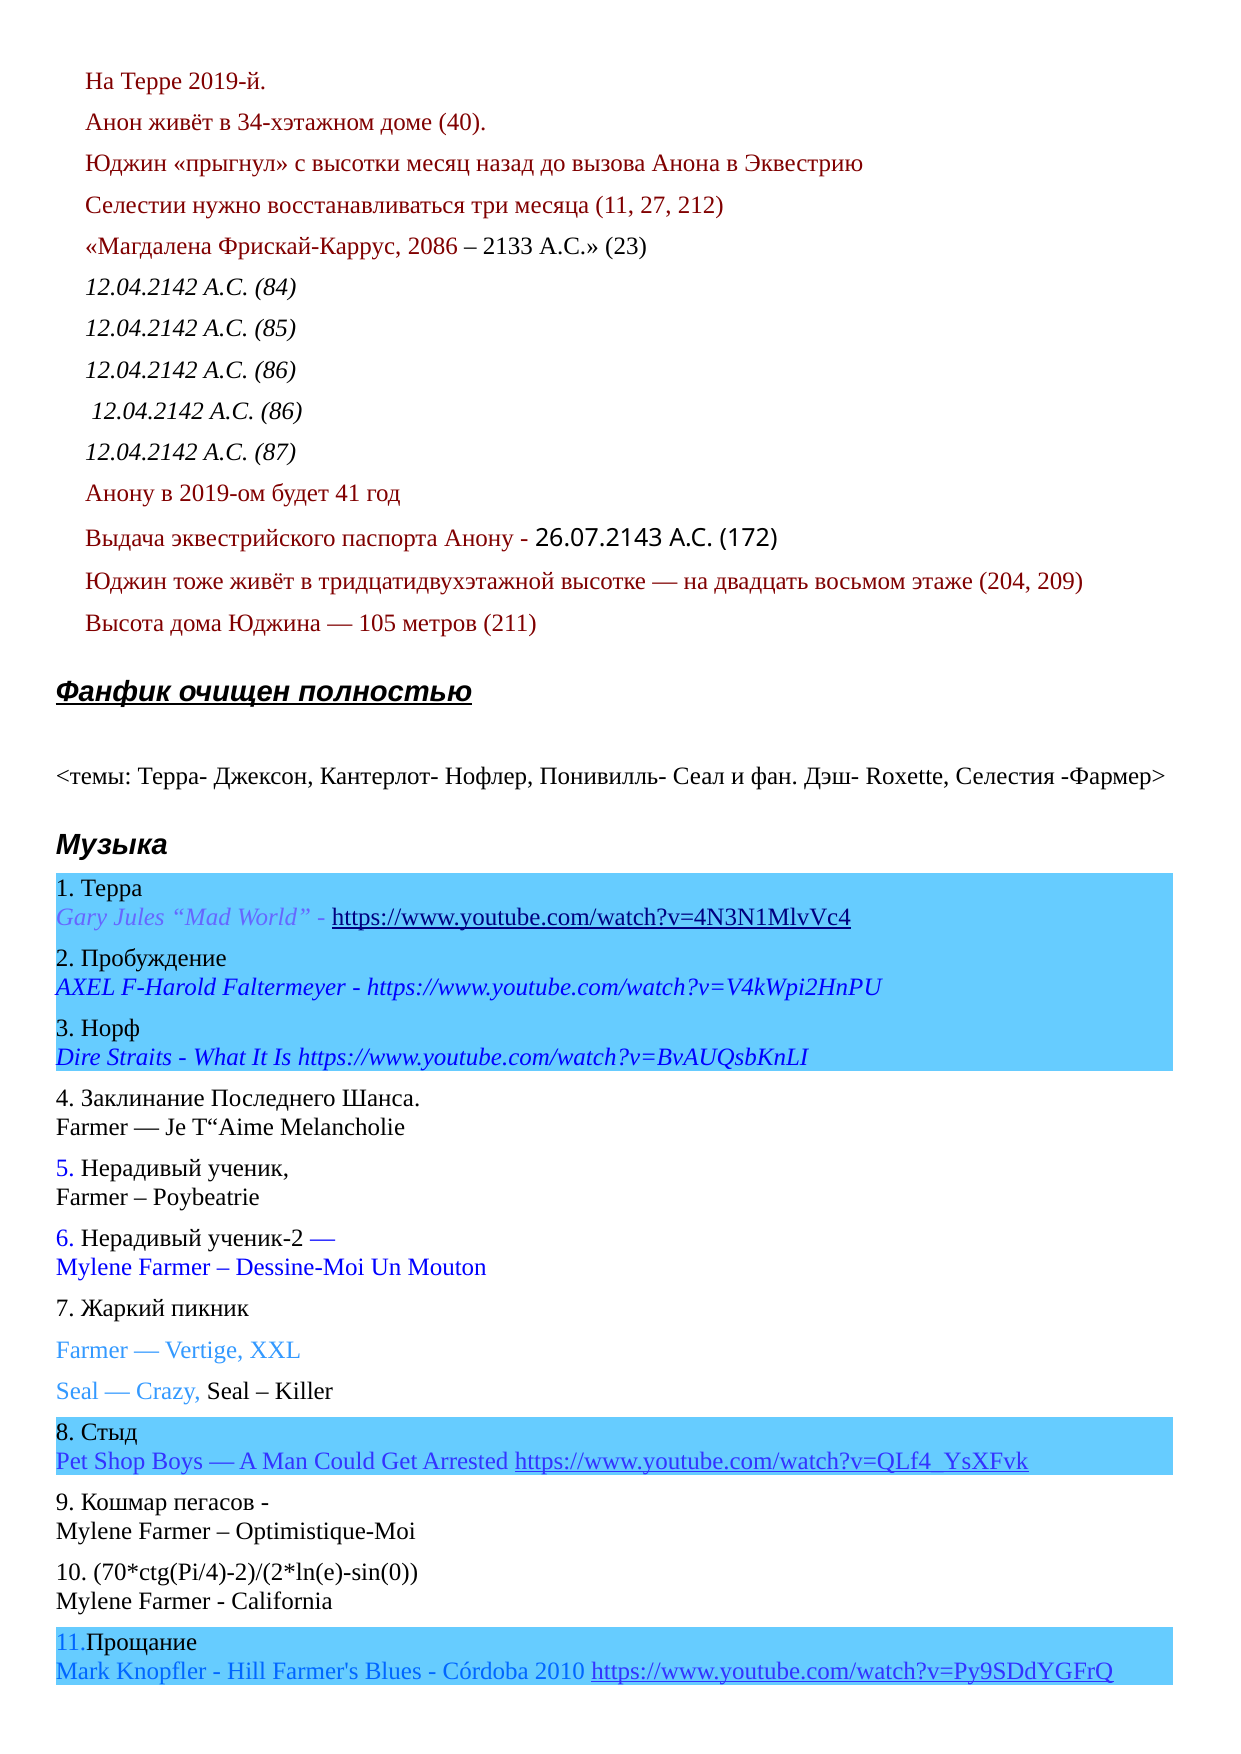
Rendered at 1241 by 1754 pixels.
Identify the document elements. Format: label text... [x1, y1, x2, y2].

text 12.04.2142 А.С. (87) [56, 437, 1173, 466]
text 4. Заклинание Последнего Шанса. Farmer — Je T“Aime Melancholie [56, 1083, 1173, 1141]
text <темы: Терра- Джексон, Кантерлот- Нофлер, Понивилль- Сеал и фан. Дэш- Roxette, Селестия -Фармер> [56, 761, 1173, 790]
subtitle Музыка [56, 827, 1173, 861]
text 12.04.2142 А.C. (84) [56, 272, 1173, 301]
text 1. Терра Gary Jules “Mad World” - https://www.youtube.com/watch?v=4N3N1MlvVc4 [56, 873, 1173, 931]
text Юджин тоже живёт в тридцатидвухэтажной высотке — на двадцать восьмом этаже (204, 209) [56, 566, 1173, 595]
text 3. Норф Dire Straits - What It Is https://www.youtube.com/watch?v=BvAUQsbKnLI [56, 1013, 1173, 1071]
text 12.04.2142 А.С. (86) [56, 355, 1173, 383]
subtitle Фанфик очищен полностью [56, 674, 1173, 707]
text Высота дома Юджина — 105 метров (211) [56, 608, 1173, 636]
text Селестии нужно восстанавливаться три месяца (11, 27, 212) [56, 190, 1173, 218]
text Выдача эквестрийского паспорта Анону - 26.07.2143 А.С. (172) [56, 520, 1173, 554]
text 7. Жаркий пикник [56, 1293, 1173, 1322]
text Seal — Crazy, Seal – Killer [56, 1376, 1173, 1405]
text 12.04.2142 А.С. (85) [56, 313, 1173, 342]
text «Магдалена Фрискай-Каррус, 2086 – 2133 A.C.» (23) [56, 231, 1173, 260]
text На Терре 2019-й. [56, 66, 1173, 95]
text Farmer — Vertige, XXL [56, 1335, 1173, 1363]
text 12.04.2142 А.С. (86) [56, 396, 1173, 425]
text 11.Прощание Mark Knopfler - Hill Farmer's Blues - Córdoba 2010 https://www.youtube.com/watch?v=Py9SDdYGFrQ [56, 1627, 1173, 1685]
text Анон живёт в 34-хэтажном доме (40). [56, 107, 1173, 136]
text Анону в 2019-ом будет 41 год [56, 478, 1173, 507]
text 8. Стыд Pet Shop Boys — A Man Could Get Arrested https://www.youtube.com/watch?v=QLf4_YsXFvk [56, 1417, 1173, 1475]
text Юджин «прыгнул» с высотки месяц назад до вызова Анона в Эквестрию [56, 148, 1173, 177]
text 2. Пробуждение AXEL F-Harold Faltermeyer - https://www.youtube.com/watch?v=V4kWpi2HnPU [56, 943, 1173, 1001]
text 10. (70*ctg(Pi/4)-2)/(2*ln(e)-sin(0)) Mylene Farmer - California [56, 1557, 1173, 1615]
text 9. Кошмар пегасов - Mylene Farmer – Optimistique-Moi [56, 1487, 1173, 1545]
text 5. Нерадивый ученик, Farmer – Poybeatrie [56, 1153, 1173, 1211]
text 6. Нерадивый ученик-2 — Mylene Farmer – Dessine-Moi Un Mouton [56, 1223, 1173, 1281]
